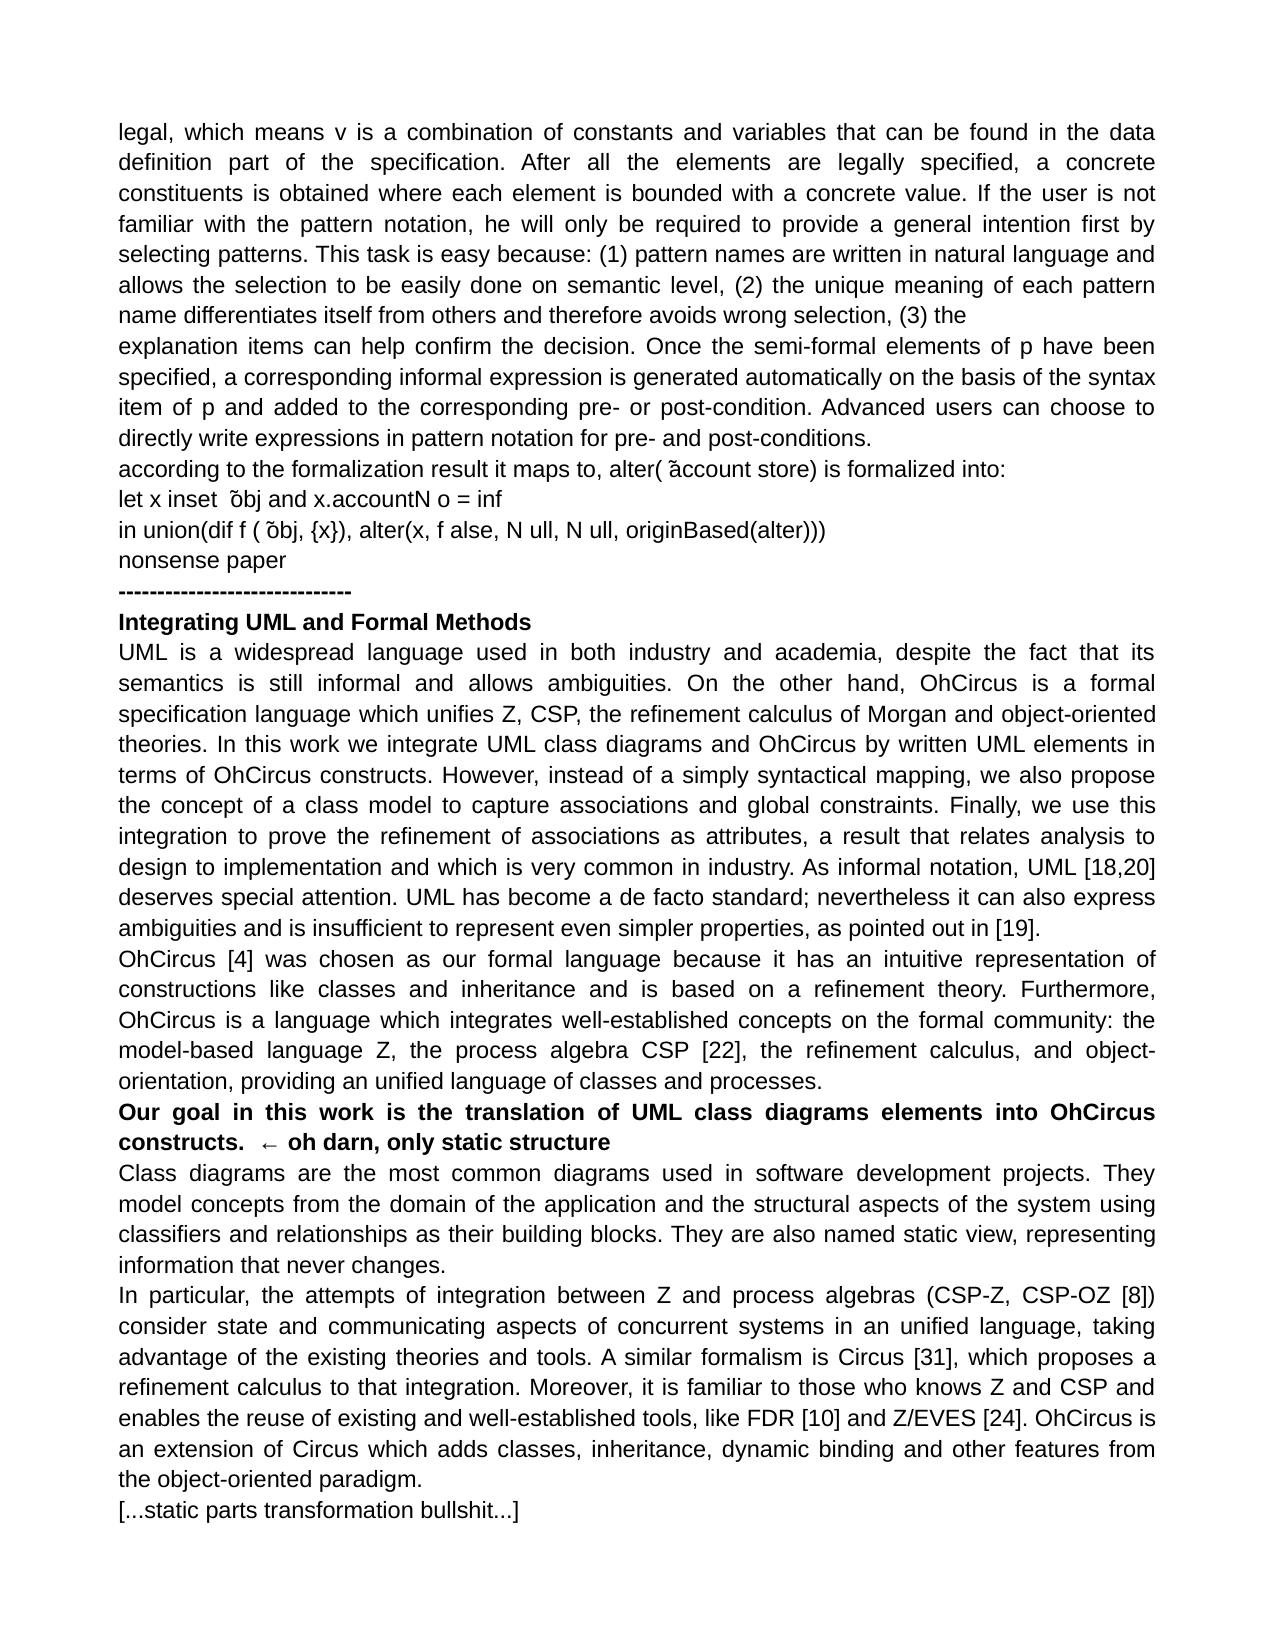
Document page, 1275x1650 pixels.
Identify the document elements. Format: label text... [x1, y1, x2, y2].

text explanation items can help confirm the decision. Once the semi-formal elements of p have been specified, a corresponding informal expression is generated automatically on the basis of the syntax item of p and added to the corresponding pre- or post-condition. Advanced users can choose to directly write expressions in pattern notation for pre- and post-conditions. [118, 332, 1157, 451]
text [...static parts transformation bullshit...] [118, 1496, 1157, 1523]
text UML is a widespread language used in both industry and academia, despite the fact that its semantics is still informal and allows ambiguities. On the other hand, OhCircus is a formal specification language which unifies Z, CSP, the refinement calculus of Morgan and object-oriented theories. In this work we integrate UML class diagrams and OhCircus by written UML elements in terms of OhCircus constructs. However, instead of a simply syntactical mapping, we also propose the concept of a class model to capture associations and global constraints. Finally, we use this integration to prove the refinement of associations as attributes, a result that relates analysis to design to implementation and which is very common in industry. As informal notation, UML [18,20] deserves special attention. UML has become a de facto standard; nevertheless it can also express ambiguities and is insufficient to represent even simpler properties, as pointed out in [19]. [118, 639, 1157, 941]
text ------------------------------ [118, 577, 1157, 604]
text OhCircus [4] was chosen as our formal language because it has an intuitive representation of constructions like classes and inheritance and is based on a refinement theory. Furthermore, OhCircus is a language which integrates well-established concepts on the formal community: the model-based language Z, the process algebra CSP [22], the refinement calculus, and object-orientation, providing an unified language of classes and processes. [118, 945, 1157, 1094]
text legal, which means v is a combination of constants and variables that can be found in the data definition part of the specification. After all the elements are legally specified, a concrete constituents is obtained where each element is bounded with a concrete value. If the user is not familiar with the pattern notation, he will only be required to provide a general intention first by selecting patterns. This task is easy because: (1) pattern names are written in natural language and allows the selection to be easily done on semantic level, (2) the unique meaning of each pattern name differentiates itself from others and therefore avoids wrong selection, (3) the [118, 118, 1157, 329]
text according to the formalization result it maps to, alter( ̃account store) is formalized into: [118, 455, 1157, 482]
text in union(dif f ( ̃obj, {x}), alter(x, f alse, N ull, N ull, originBased(alter))) [118, 516, 1157, 543]
text Our goal in this work is the translation of UML class diagrams elements into OhCircus constructs. ← oh darn, only static structure [118, 1098, 1157, 1156]
text Class diagrams are the most common diagrams used in software development projects. They model concepts from the domain of the application and the structural aspects of the system using classifiers and relationships as their building blocks. They are also named static view, representing information that never changes. [118, 1159, 1157, 1278]
text Integrating UML and Formal Methods [118, 608, 1157, 635]
text nonsense paper [118, 547, 1157, 574]
text let x inset ̃obj and x.accountN o = inf [118, 486, 1157, 512]
text In particular, the attempts of integration between Z and process algebras (CSP-Z, CSP-OZ [8]) consider state and communicating aspects of concurrent systems in an unified language, taking advantage of the existing theories and tools. A similar formalism is Circus [31], which proposes a refinement calculus to that integration. Moreover, it is familiar to those who knows Z and CSP and enables the reuse of existing and well-established tools, like FDR [10] and Z/EVES [24]. OhCircus is an extension of Circus which adds classes, inheritance, dynamic binding and other features from the object-oriented paradigm. [118, 1282, 1157, 1492]
